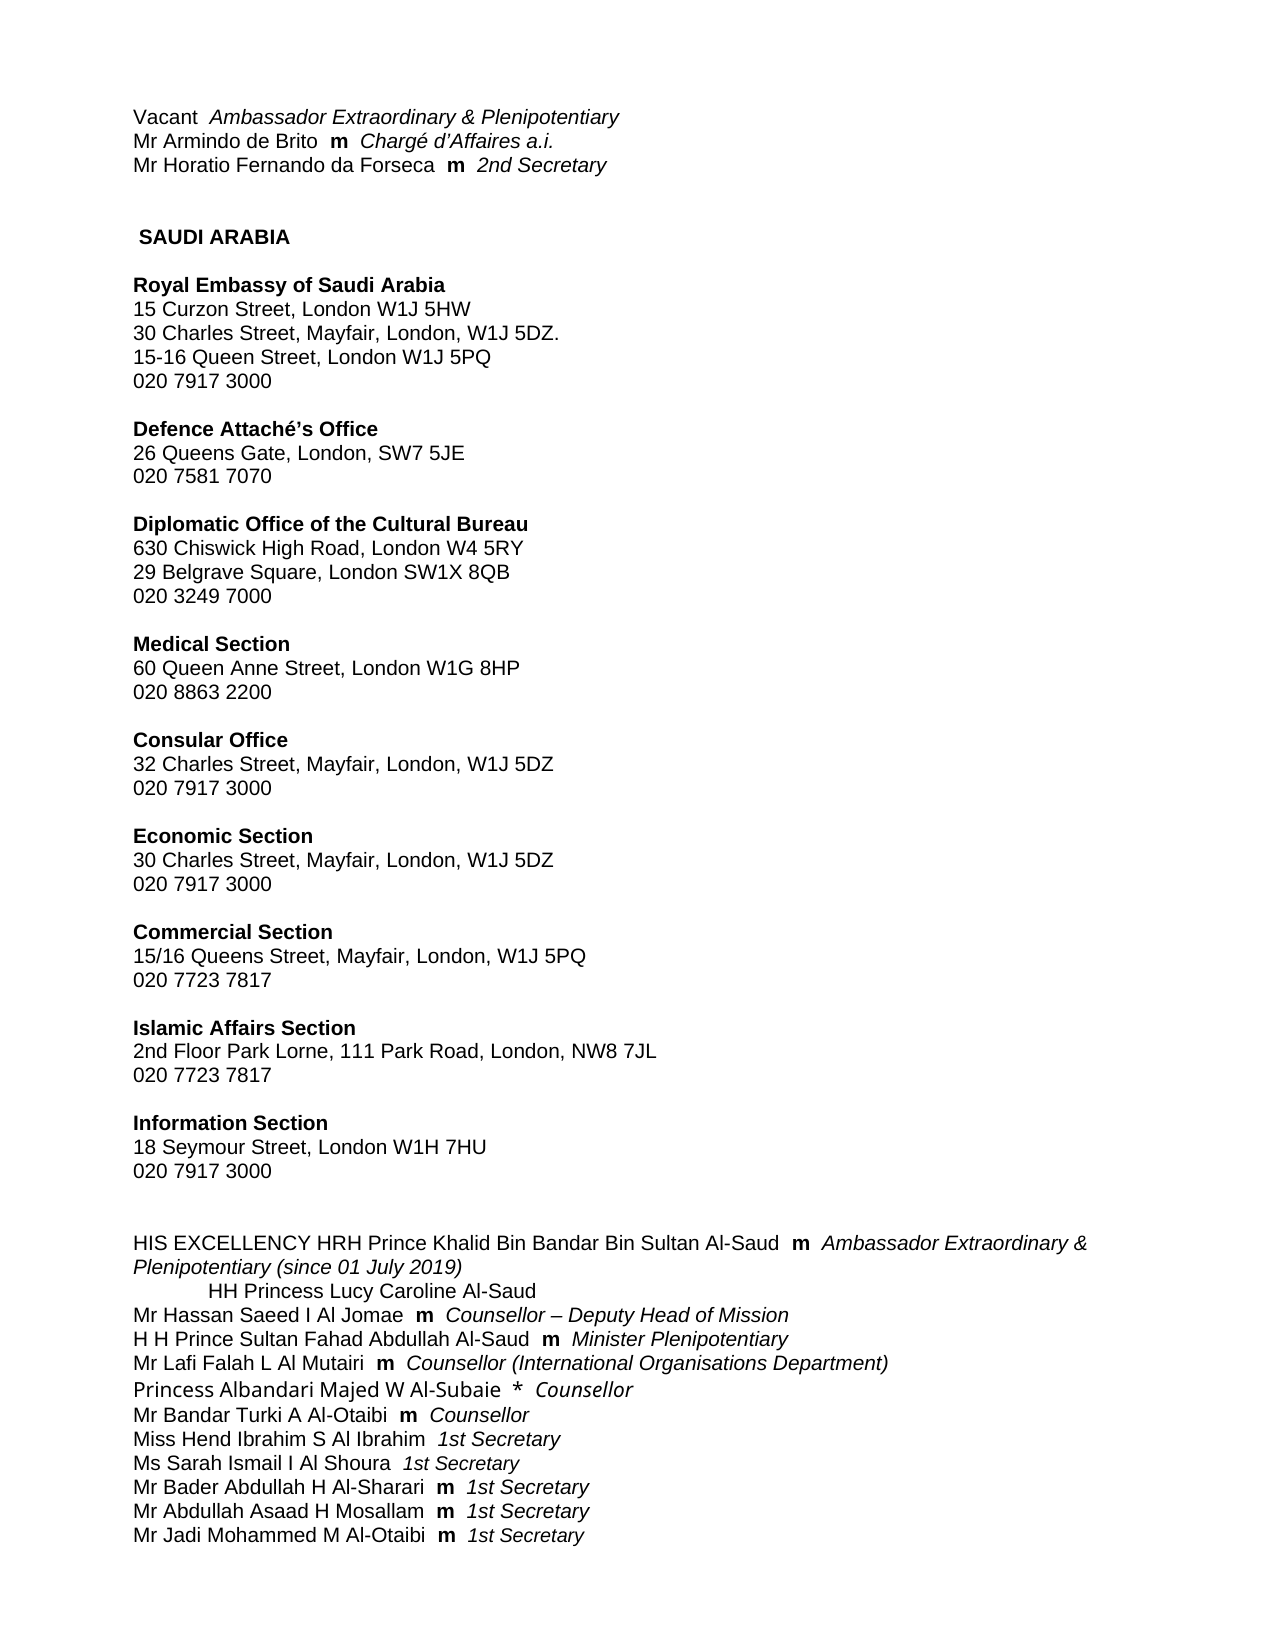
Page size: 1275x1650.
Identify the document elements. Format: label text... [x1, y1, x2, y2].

text Royal Embassy of Saudi Arabia [133, 273, 1181, 297]
text Mr Hassan Saeed I Al Jomae m Counsellor – Deputy Head of Mission [133, 1303, 1181, 1327]
text 020 7917 3000 [133, 872, 1181, 896]
text HH Princess Lucy Caroline Al-Saud [133, 1279, 1181, 1303]
text 32 Charles Street, Mayfair, London, W1J 5DZ [133, 752, 1181, 776]
text Princess Albandari Majed W Al-Subaie * Counsellor [133, 1375, 1181, 1403]
text 020 7581 7070 [133, 464, 1181, 488]
text HIS EXCELLENCY HRH Prince Khalid Bin Bandar Bin Sultan Al-Saud m Ambassador Extraordinary & Plenipotentiary (since 01 July 2019) [133, 1231, 1181, 1279]
text Medical Section [133, 632, 1181, 656]
text Vacant Ambassador Extraordinary & Plenipotentiary [133, 105, 1181, 129]
text Mr Jadi Mohammed M Al-Otaibi m 1st Secretary [133, 1523, 1181, 1547]
text 26 Queens Gate, London, SW7 5JE [133, 440, 1181, 464]
table_header [751, 225, 1053, 273]
text Defence Attaché’s Office [133, 416, 1181, 440]
text 60 Queen Anne Street, London W1G 8HP [133, 656, 1181, 680]
table_header [1053, 225, 1275, 273]
text 020 7917 3000 [133, 368, 1181, 392]
text 020 7723 7817 [133, 1063, 1181, 1087]
text 020 8863 2200 [133, 680, 1181, 704]
text Economic Section [133, 824, 1181, 848]
text 15/16 Queens Street, Mayfair, London, W1J 5PQ [133, 943, 1181, 967]
text 020 3249 7000 [133, 584, 1181, 608]
text Information Section [133, 1111, 1181, 1135]
text Mr Bader Abdullah H Al-Sharari m 1st Secretary [133, 1475, 1181, 1499]
text H H Prince Sultan Fahad Abdullah Al-Saud m Minister Plenipotentiary [133, 1327, 1181, 1351]
text 15 Curzon Street, London W1J 5HW [133, 297, 1181, 321]
text Mr Armindo de Brito m Chargé d’Affaires a.i. [133, 129, 1181, 153]
text 630 Chiswick High Road, London W4 5RY [133, 536, 1181, 560]
text Mr Lafi Falah L Al Mutairi m Counsellor (International Organisations Department) [133, 1351, 1181, 1375]
text Diplomatic Office of the Cultural Bureau [133, 512, 1181, 536]
text Consular Office [133, 728, 1181, 752]
table_header SAUDI ARABIA [122, 225, 697, 273]
text 2nd Floor Park Lorne, 111 Park Road, London, NW8 7JL [133, 1039, 1181, 1063]
text Islamic Affairs Section [133, 1015, 1181, 1039]
text Mr Bandar Turki A Al-Otaibi m Counsellor Miss Hend Ibrahim S Al Ibrahim 1st Secretary [133, 1403, 1181, 1451]
text 18 Seymour Street, London W1H 7HU [133, 1135, 1181, 1159]
text Ms Sarah Ismail I Al Shoura 1st Secretary [133, 1451, 1181, 1475]
text 30 Charles Street, Mayfair, London, W1J 5DZ [133, 848, 1181, 872]
text 15-16 Queen Street, London W1J 5PQ [133, 344, 1181, 368]
text 020 7917 3000 [133, 1159, 1181, 1183]
text 29 Belgrave Square, London SW1X 8QB [133, 560, 1181, 584]
text 020 7917 3000 [133, 776, 1181, 800]
text 30 Charles Street, Mayfair, London, W1J 5DZ. [133, 321, 1181, 344]
text Commercial Section [133, 919, 1181, 943]
text Mr Horatio Fernando da Forseca m 2nd Secretary [133, 153, 1181, 177]
text Mr Abdullah Asaad H Mosallam m 1st Secretary [133, 1499, 1181, 1523]
text 020 7723 7817 [133, 967, 1181, 991]
table_header [697, 225, 751, 273]
